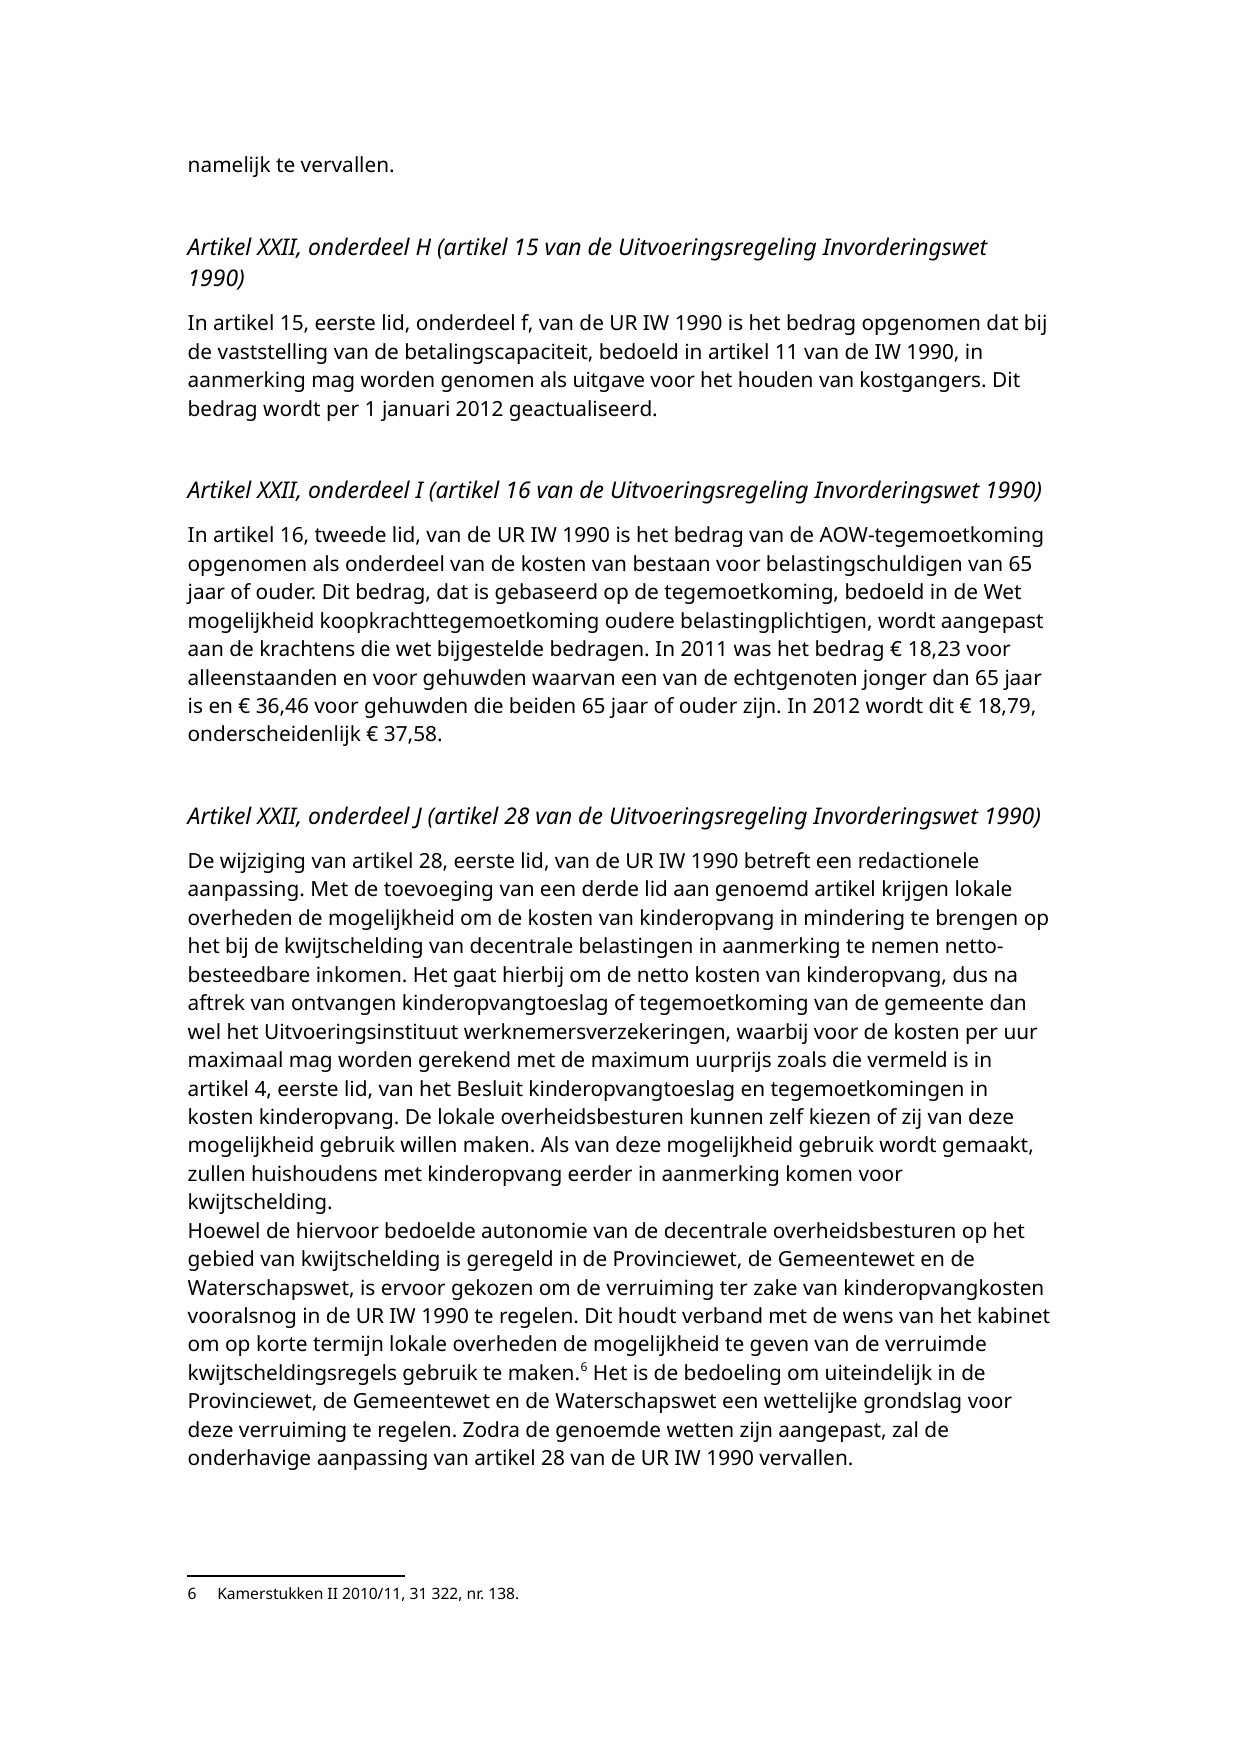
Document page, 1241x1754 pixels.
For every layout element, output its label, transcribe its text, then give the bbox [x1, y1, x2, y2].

subtitle Artikel XXII, onderdeel I (artikel 16 van de Uitvoeringsregeling Invorderingswet 1990) [187, 474, 1053, 505]
text Kamerstukken II 2010/11, 31 322, nr. 138. [187, 1575, 1053, 1604]
text In artikel 15, eerste lid, onderdeel f, van de UR IW 1990 is het bedrag opgenomen dat bij de vaststelling van de betalingscapaciteit, bedoeld in artikel 11 van de IW 1990, in aanmerking mag worden genomen als uitgave voor het houden van kostgangers. Dit bedrag wordt per 1 januari 2012 geactualiseerd. [187, 308, 1053, 422]
text namelijk te vervallen. [187, 150, 1053, 178]
text Hoewel de hiervoor bedoelde autonomie van de decentrale overheidsbesturen op het gebied van kwijtschelding is geregeld in de Provinciewet, de Gemeentewet en de Waterschapswet, is ervoor gekozen om de verruiming ter zake van kinderopvangkosten vooralsnog in de UR IW 1990 te regelen. Dit houdt verband met de wens van het kabinet om op korte termijn lokale overheden de mogelijkheid te geven van de verruimde kwijtscheldingsregels gebruik te maken. Het is de bedoeling om uiteindelijk in de Provinciewet, de Gemeentewet en de Waterschapswet een wettelijke grondslag voor deze verruiming te regelen. Zodra de genoemde wetten zijn aangepast, zal de onderhavige aanpassing van artikel 28 van de UR IW 1990 vervallen. [187, 1216, 1053, 1472]
subtitle Artikel XXII, onderdeel J (artikel 28 van de Uitvoeringsregeling Invorderingswet 1990) [187, 800, 1053, 831]
text De wijziging van artikel 28, eerste lid, van de UR IW 1990 betreft een redactionele aanpassing. Met de toevoeging van een derde lid aan genoemd artikel krijgen lokale overheden de mogelijkheid om de kosten van kinderopvang in mindering te brengen op het bij de kwijtschelding van decentrale belastingen in aanmerking te nemen netto-besteedbare inkomen. Het gaat hierbij om de netto kosten van kinderopvang, dus na aftrek van ontvangen kinderopvangtoeslag of tegemoetkoming van de gemeente dan wel het Uitvoeringsinstituut werknemersverzekeringen, waarbij voor de kosten per uur maximaal mag worden gerekend met de maximum uurprijs zoals die vermeld is in artikel 4, eerste lid, van het Besluit kinderopvangtoeslag en tegemoetkomingen in kosten kinderopvang. De lokale overheidsbesturen kunnen zelf kiezen of zij van deze mogelijkheid gebruik willen maken. Als van deze mogelijkheid gebruik wordt gemaakt, zullen huishoudens met kinderopvang eerder in aanmerking komen voor kwijtschelding. [187, 846, 1053, 1216]
text In artikel 16, tweede lid, van de UR IW 1990 is het bedrag van de AOW-tegemoetkoming opgenomen als onderdeel van de kosten van bestaan voor belastingschuldigen van 65 jaar of ouder. Dit bedrag, dat is gebaseerd op de tegemoetkoming, bedoeld in de Wet mogelijkheid koopkrachttegemoetkoming oudere belastingplichtigen, wordt aangepast aan de krachtens die wet bijgestelde bedragen. In 2011 was het bedrag € 18,23 voor alleenstaanden en voor gehuwden waarvan een van de echtgenoten jonger dan 65 jaar is en € 36,46 voor gehuwden die beiden 65 jaar of ouder zijn. In 2012 wordt dit € 18,79, onderscheidenlijk € 37,58. [187, 520, 1053, 748]
subtitle Artikel XXII, onderdeel H (artikel 15 van de Uitvoeringsregeling Invorderingswet 1990) [187, 231, 1053, 293]
